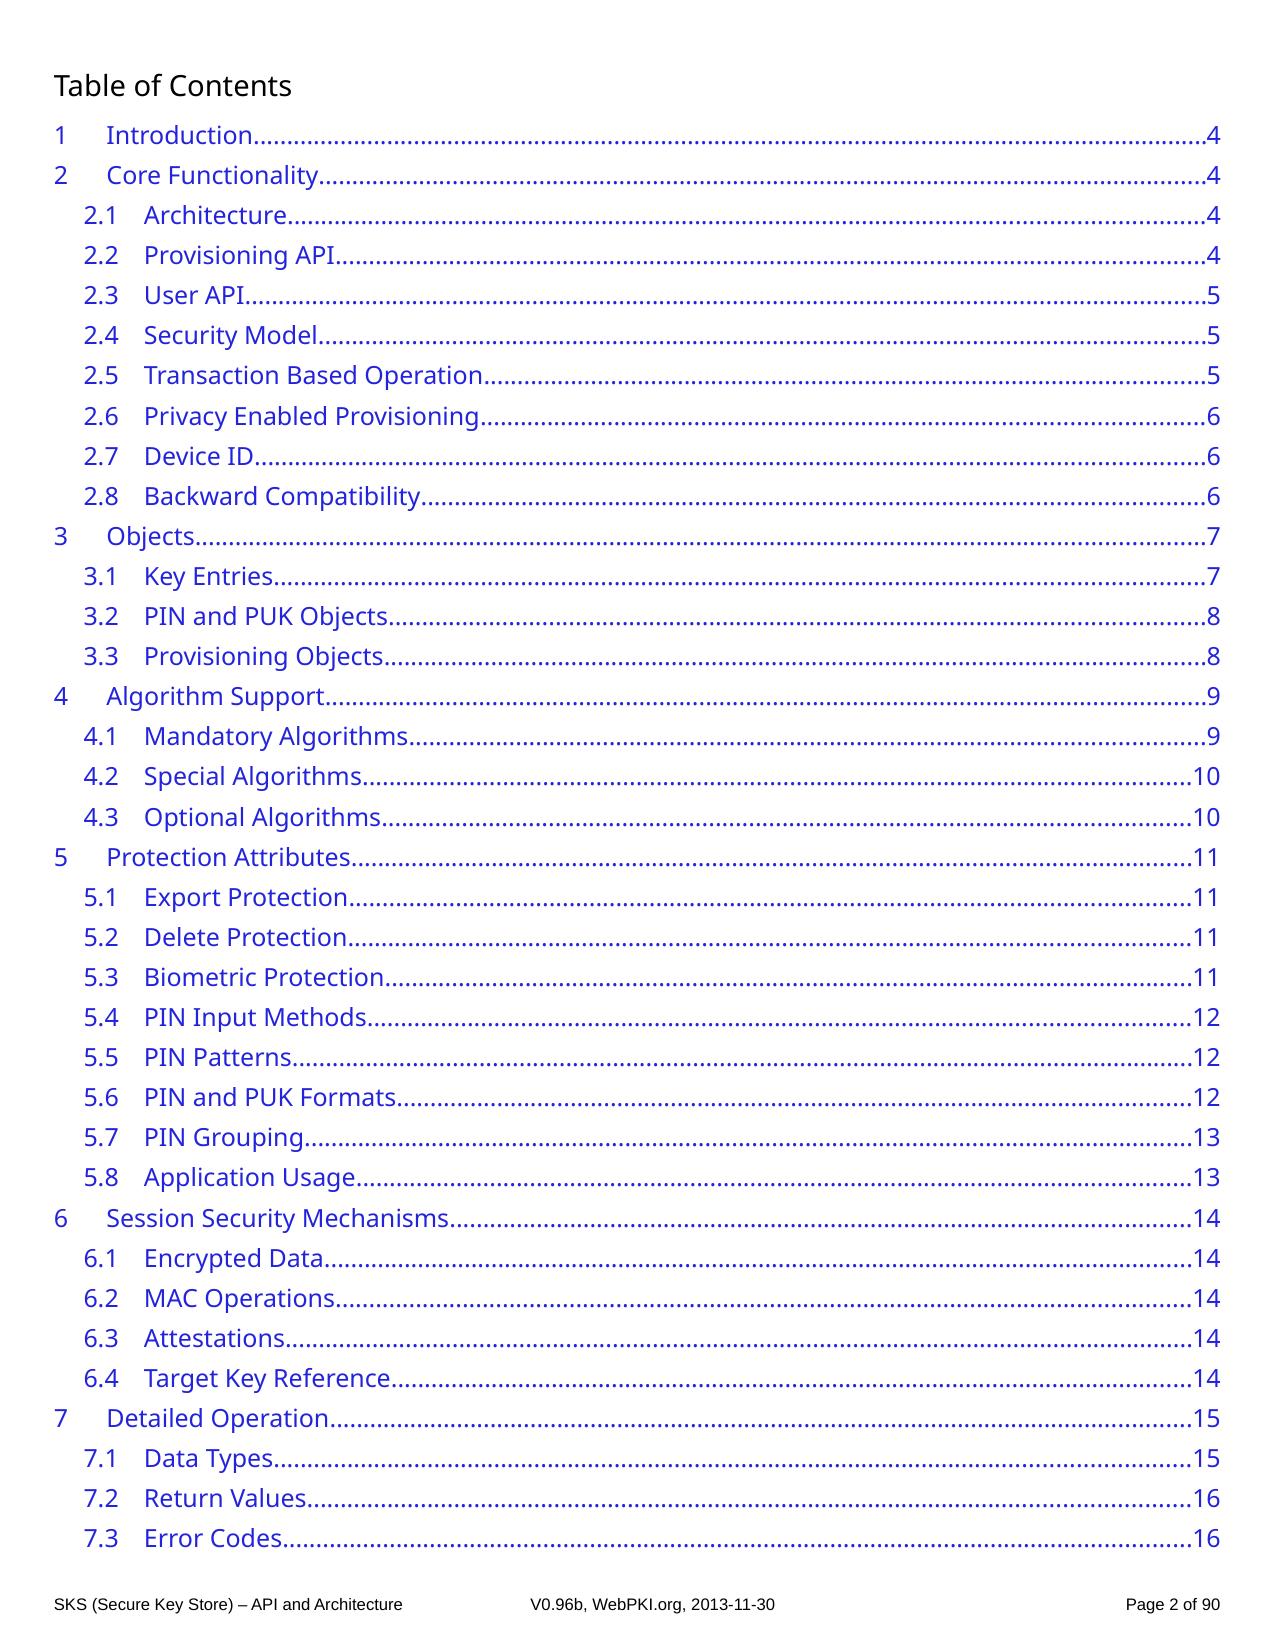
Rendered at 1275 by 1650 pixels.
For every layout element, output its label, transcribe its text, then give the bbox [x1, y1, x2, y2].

subtitle 2 Core Functionality 4 [54, 157, 1221, 192]
text 5.8 Application Usage 13 [83, 1160, 1221, 1194]
text 2.2 Provisioning API 4 [83, 238, 1221, 272]
subtitle 5 Protection Attributes 11 [54, 839, 1221, 873]
text 4.2 Special Algorithms 10 [83, 759, 1221, 793]
text 7.3 Error Codes 16 [83, 1521, 1221, 1555]
text 5.7 PIN Grouping 13 [83, 1120, 1221, 1154]
text 4.3 Optional Algorithms 10 [83, 799, 1221, 833]
text 2.5 Transaction Based Operation 5 [83, 358, 1221, 392]
text 2.6 Privacy Enabled Provisioning 6 [83, 398, 1221, 432]
text 5.2 Delete Protection 11 [83, 919, 1221, 953]
text 6.2 MAC Operations 14 [83, 1280, 1221, 1314]
text 7.1 Data Types 15 [83, 1441, 1221, 1475]
text 6.4 Target Key Reference 14 [83, 1361, 1221, 1395]
text 2.4 Security Model 5 [83, 318, 1221, 352]
text 6.1 Encrypted Data 14 [83, 1240, 1221, 1274]
text 2.1 Architecture 4 [83, 198, 1221, 232]
text 7.2 Return Values 16 [83, 1481, 1221, 1515]
subtitle 7 Detailed Operation 15 [54, 1401, 1221, 1435]
text 5.3 Biometric Protection 11 [83, 959, 1221, 994]
subtitle 6 Session Security Mechanisms 14 [54, 1200, 1221, 1234]
subtitle 4 Algorithm Support 9 [54, 679, 1221, 713]
text 3.1 Key Entries 7 [83, 558, 1221, 593]
text 5.6 PIN and PUK Formats 12 [83, 1080, 1221, 1114]
text 6.3 Attestations 14 [83, 1321, 1221, 1354]
text 3.3 Provisioning Objects 8 [83, 639, 1221, 673]
text 5.1 Export Protection 11 [83, 879, 1221, 913]
subtitle Table of Contents [54, 66, 1221, 105]
text 3.2 PIN and PUK Objects 8 [83, 599, 1221, 633]
text 2.3 User API 5 [83, 278, 1221, 312]
text 5.5 PIN Patterns 12 [83, 1040, 1221, 1074]
text 2.7 Device ID 6 [83, 438, 1221, 472]
text 2.8 Backward Compatibility 6 [83, 478, 1221, 512]
text 5.4 PIN Input Methods 12 [83, 1000, 1221, 1034]
subtitle 3 Objects 7 [54, 518, 1221, 552]
subtitle 1 Introduction 4 [54, 117, 1221, 151]
text 4.1 Mandatory Algorithms 9 [83, 719, 1221, 753]
